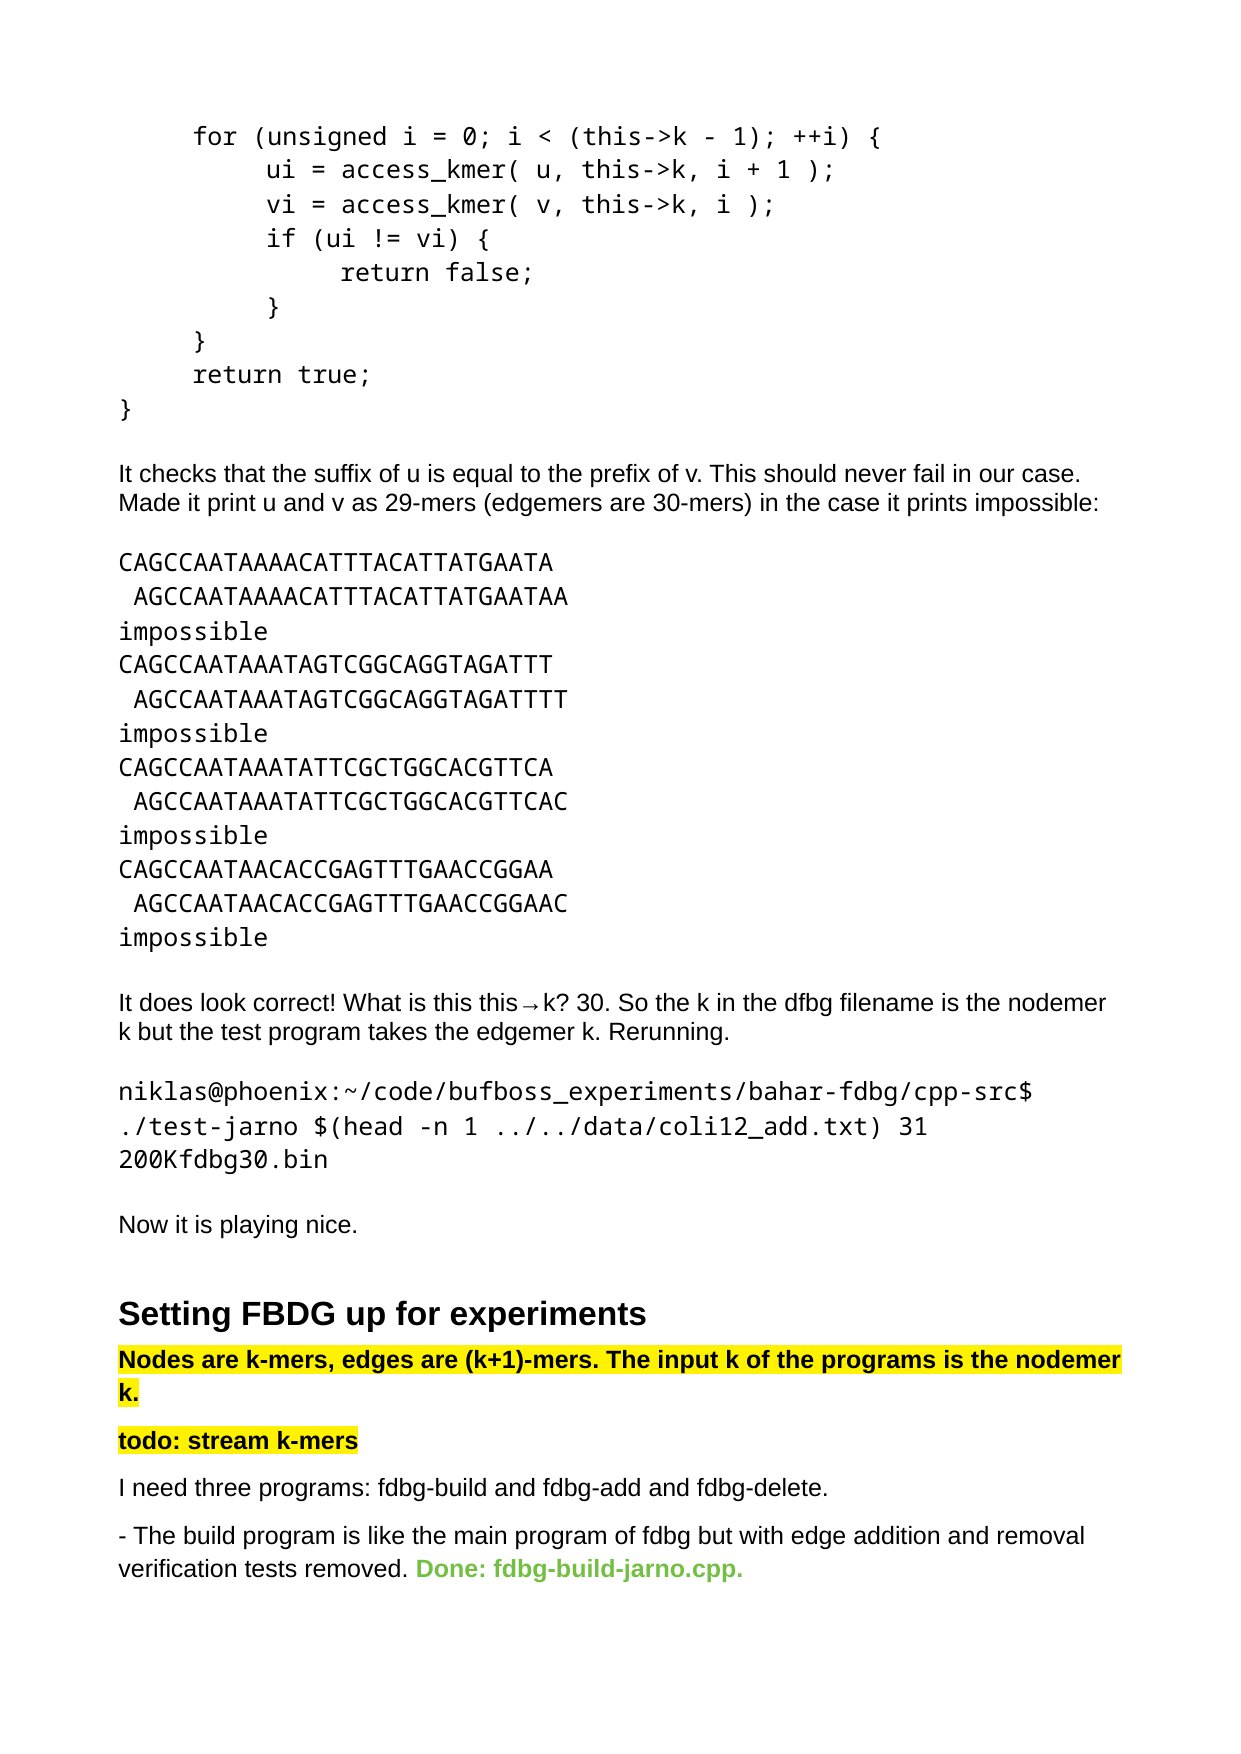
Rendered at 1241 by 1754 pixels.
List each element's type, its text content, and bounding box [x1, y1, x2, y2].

text todo: stream k-mers [118, 1426, 1122, 1454]
text AGCCAATAAATAGTCGGCAGGTAGATTTT [118, 681, 1122, 715]
text It does look correct! What is this this→k? 30. So the k in the dfbg filename is the nodemer k but the test program takes the edgemer k. Rerunning. [118, 988, 1122, 1045]
text AGCCAATAAATATTCGCTGGCACGTTCAC [118, 783, 1122, 817]
text Nodes are k-mers, edges are (k+1)-mers. The input k of the programs is the nodemer k. [118, 1345, 1122, 1407]
text } [118, 391, 1122, 425]
text CAGCCAATAAATAGTCGGCAGGTAGATTT [118, 647, 1122, 681]
text - The build program is like the main program of fdbg but with edge addition and removal verification tests removed. Done: fdbg-build-jarno.cpp. [118, 1521, 1122, 1583]
text CAGCCAATAAATATTCGCTGGCACGTTCA [118, 749, 1122, 783]
text if (ui != vi) { [118, 220, 1122, 254]
text } [118, 322, 1122, 357]
text niklas@phoenix:~/code/bufboss_experiments/bahar-fdbg/cpp-src$ ./test-jarno $(head -n 1 ../../data/coli12_add.txt) 31 200Kfdbg30.bin [118, 1074, 1122, 1176]
text CAGCCAATAAAACATTTACATTATGAATA [118, 545, 1122, 579]
text vi = access_kmer( v, this->k, i ); [118, 186, 1122, 220]
text impossible [118, 817, 1122, 852]
subtitle Setting FBDG up for experiments [118, 1294, 1122, 1333]
text ui = access_kmer( u, this->k, i + 1 ); [118, 152, 1122, 186]
text return false; [118, 254, 1122, 288]
text for (unsigned i = 0; i < (this->k - 1); ++i) { [118, 118, 1122, 152]
text I need three programs: fdbg-build and fdbg-add and fdbg-delete. [118, 1473, 1122, 1502]
text AGCCAATAAAACATTTACATTATGAATAA [118, 579, 1122, 613]
text Now it is playing nice. [118, 1210, 1122, 1239]
text return true; [118, 357, 1122, 391]
text impossible [118, 613, 1122, 647]
text } [118, 288, 1122, 322]
text It checks that the suffix of u is equal to the prefix of v. This should never fail in our case. Made it print u and v as 29-mers (edgemers are 30-mers) in the case it prints impossible: [118, 459, 1122, 516]
text CAGCCAATAACACCGAGTTTGAACCGGAA [118, 852, 1122, 886]
text AGCCAATAACACCGAGTTTGAACCGGAAC [118, 886, 1122, 920]
text impossible [118, 715, 1122, 749]
text impossible [118, 920, 1122, 954]
